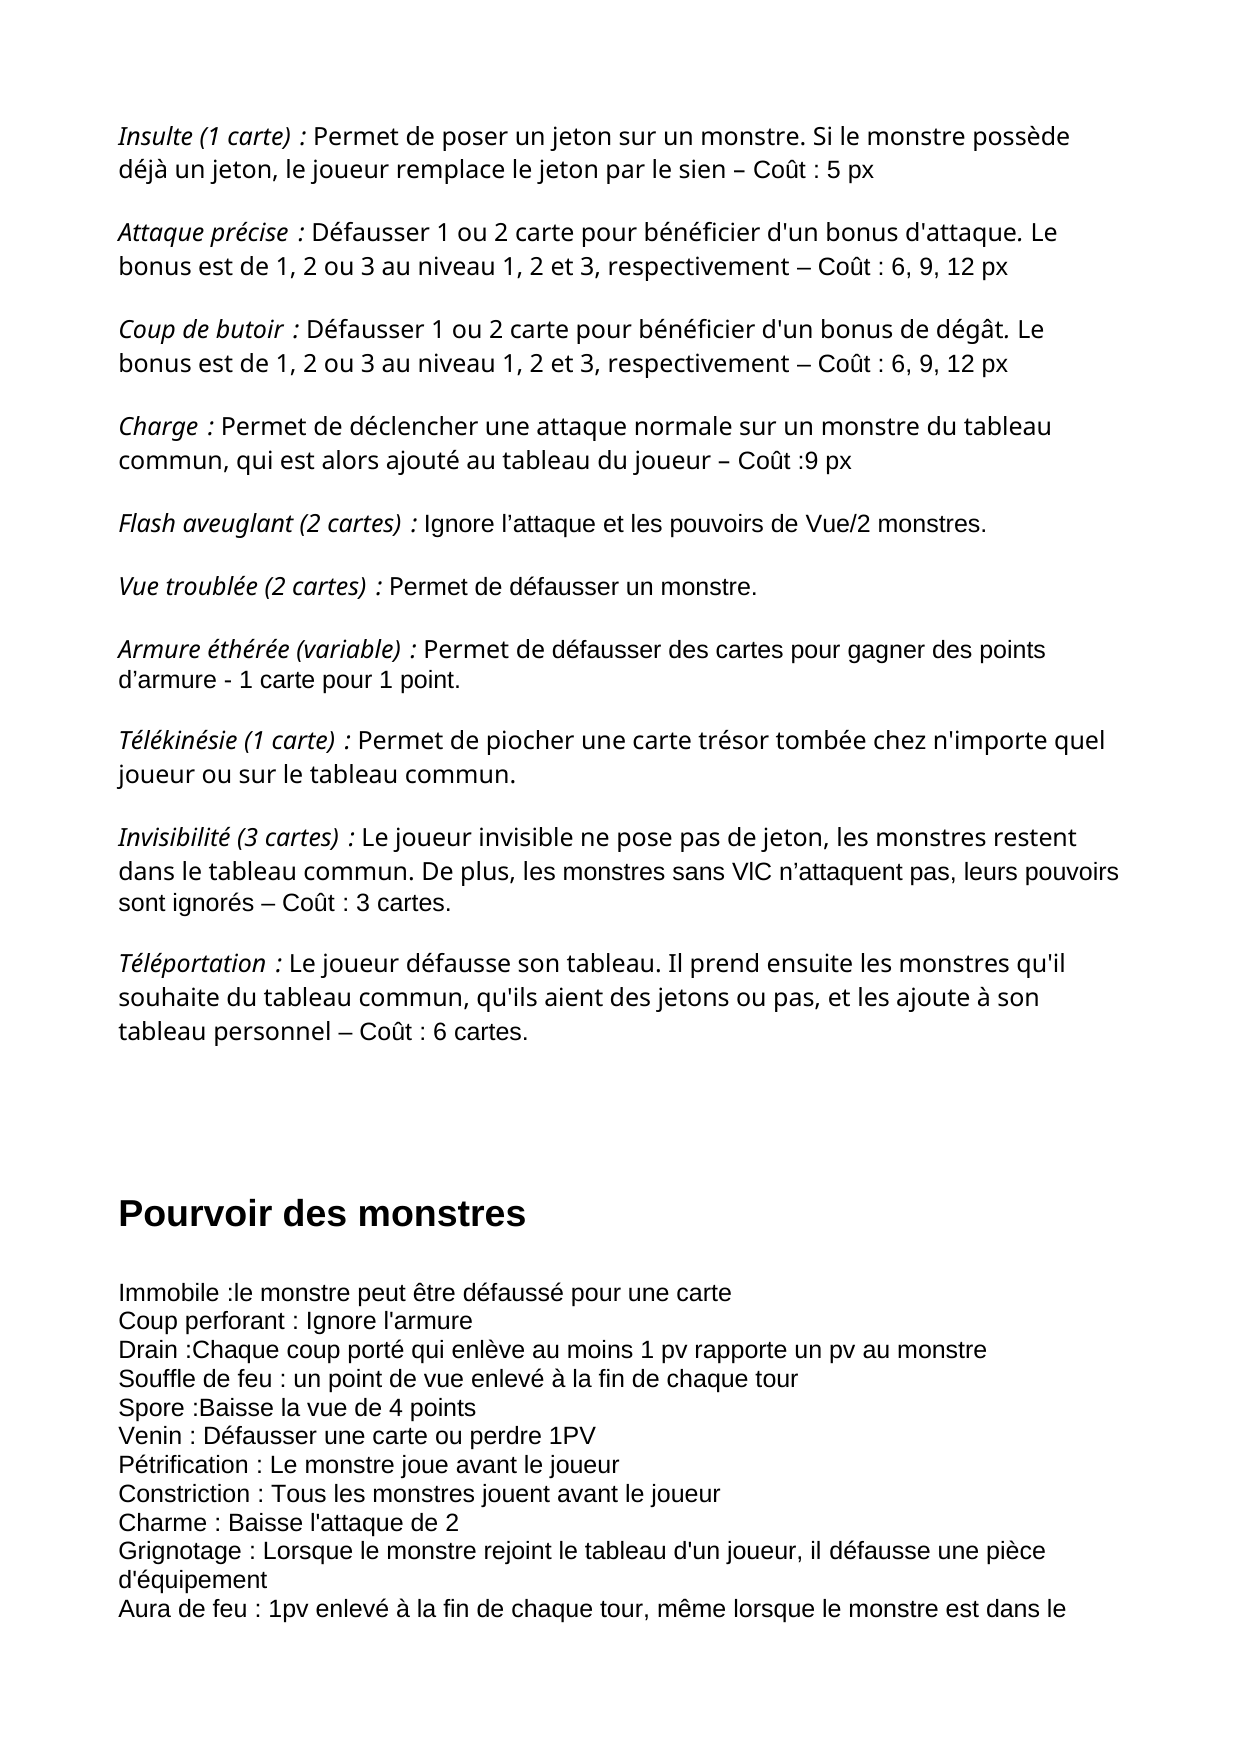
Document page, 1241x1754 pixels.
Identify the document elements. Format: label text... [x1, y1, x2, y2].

text Immobile :le monstre peut être défaussé pour une carte [118, 1277, 1122, 1306]
text Spore :Baisse la vue de 4 points [118, 1392, 1122, 1421]
text Coup de butoir : Défausser 1 ou 2 carte pour bénéficier d'un bonus de dégât. Le bonus est de 1, 2 ou 3 au niveau 1, 2 et 3, respectivement – Coût : 6, 9, 12 px [118, 312, 1122, 380]
text Charme : Baisse l'attaque de 2 [118, 1507, 1122, 1536]
text Charge : Permet de déclencher une attaque normale sur un monstre du tableau commun, qui est alors ajouté au tableau du joueur – Coût :9 px [118, 409, 1122, 477]
text Pétrification : Le monstre joue avant le joueur [118, 1450, 1122, 1479]
text Flash aveuglant (2 cartes) : Ignore l’attaque et les pouvoirs de Vue/2 monstres. [118, 506, 1122, 540]
text Téléportation : Le joueur défausse son tableau. Il prend ensuite les monstres qu'il souhaite du tableau commun, qu'ils aient des jetons ou pas, et les ajoute à son tableau personnel – Coût : 6 cartes. [118, 945, 1122, 1047]
text Constriction : Tous les monstres jouent avant le joueur [118, 1479, 1122, 1507]
text Attaque précise : Défausser 1 ou 2 carte pour bénéficier d'un bonus d'attaque. Le bonus est de 1, 2 ou 3 au niveau 1, 2 et 3, respectivement – Coût : 6, 9, 12 px [118, 215, 1122, 283]
text Armure éthérée (variable) : Permet de défausser des cartes pour gagner des points d’armure - 1 carte pour 1 point. [118, 631, 1122, 694]
text Venin : Défausser une carte ou perdre 1PV [118, 1421, 1122, 1450]
text Aura de feu : 1pv enlevé à la fin de chaque tour, même lorsque le monstre est dans le [118, 1594, 1122, 1622]
text Invisibilité (3 cartes) : Le joueur invisible ne pose pas de jeton, les monstres restent dans le tableau commun. De plus, les monstres sans VlC n’attaquent pas, leurs pouvoirs sont ignorés – Coût : 3 cartes. [118, 820, 1122, 917]
text Grignotage : Lorsque le monstre rejoint le tableau d'un joueur, il défausse une pièce d'équipement [118, 1536, 1122, 1594]
text Souffle de feu : un point de vue enlevé à la fin de chaque tour [118, 1364, 1122, 1392]
text Vue troublée (2 cartes) : Permet de défausser un monstre. [118, 568, 1122, 602]
text Pourvoir des monstres [118, 1191, 1122, 1234]
text Télékinésie (1 carte) : Permet de piocher une carte trésor tombée chez n'importe quel joueur ou sur le tableau commun. [118, 723, 1122, 791]
text Drain :Chaque coup porté qui enlève au moins 1 pv rapporte un pv au monstre [118, 1335, 1122, 1364]
text Insulte (1 carte) : Permet de poser un jeton sur un monstre. Si le monstre possède déjà un jeton, le joueur remplace le jeton par le sien – Coût : 5 px [118, 118, 1122, 186]
text Coup perforant : Ignore l'armure [118, 1306, 1122, 1335]
